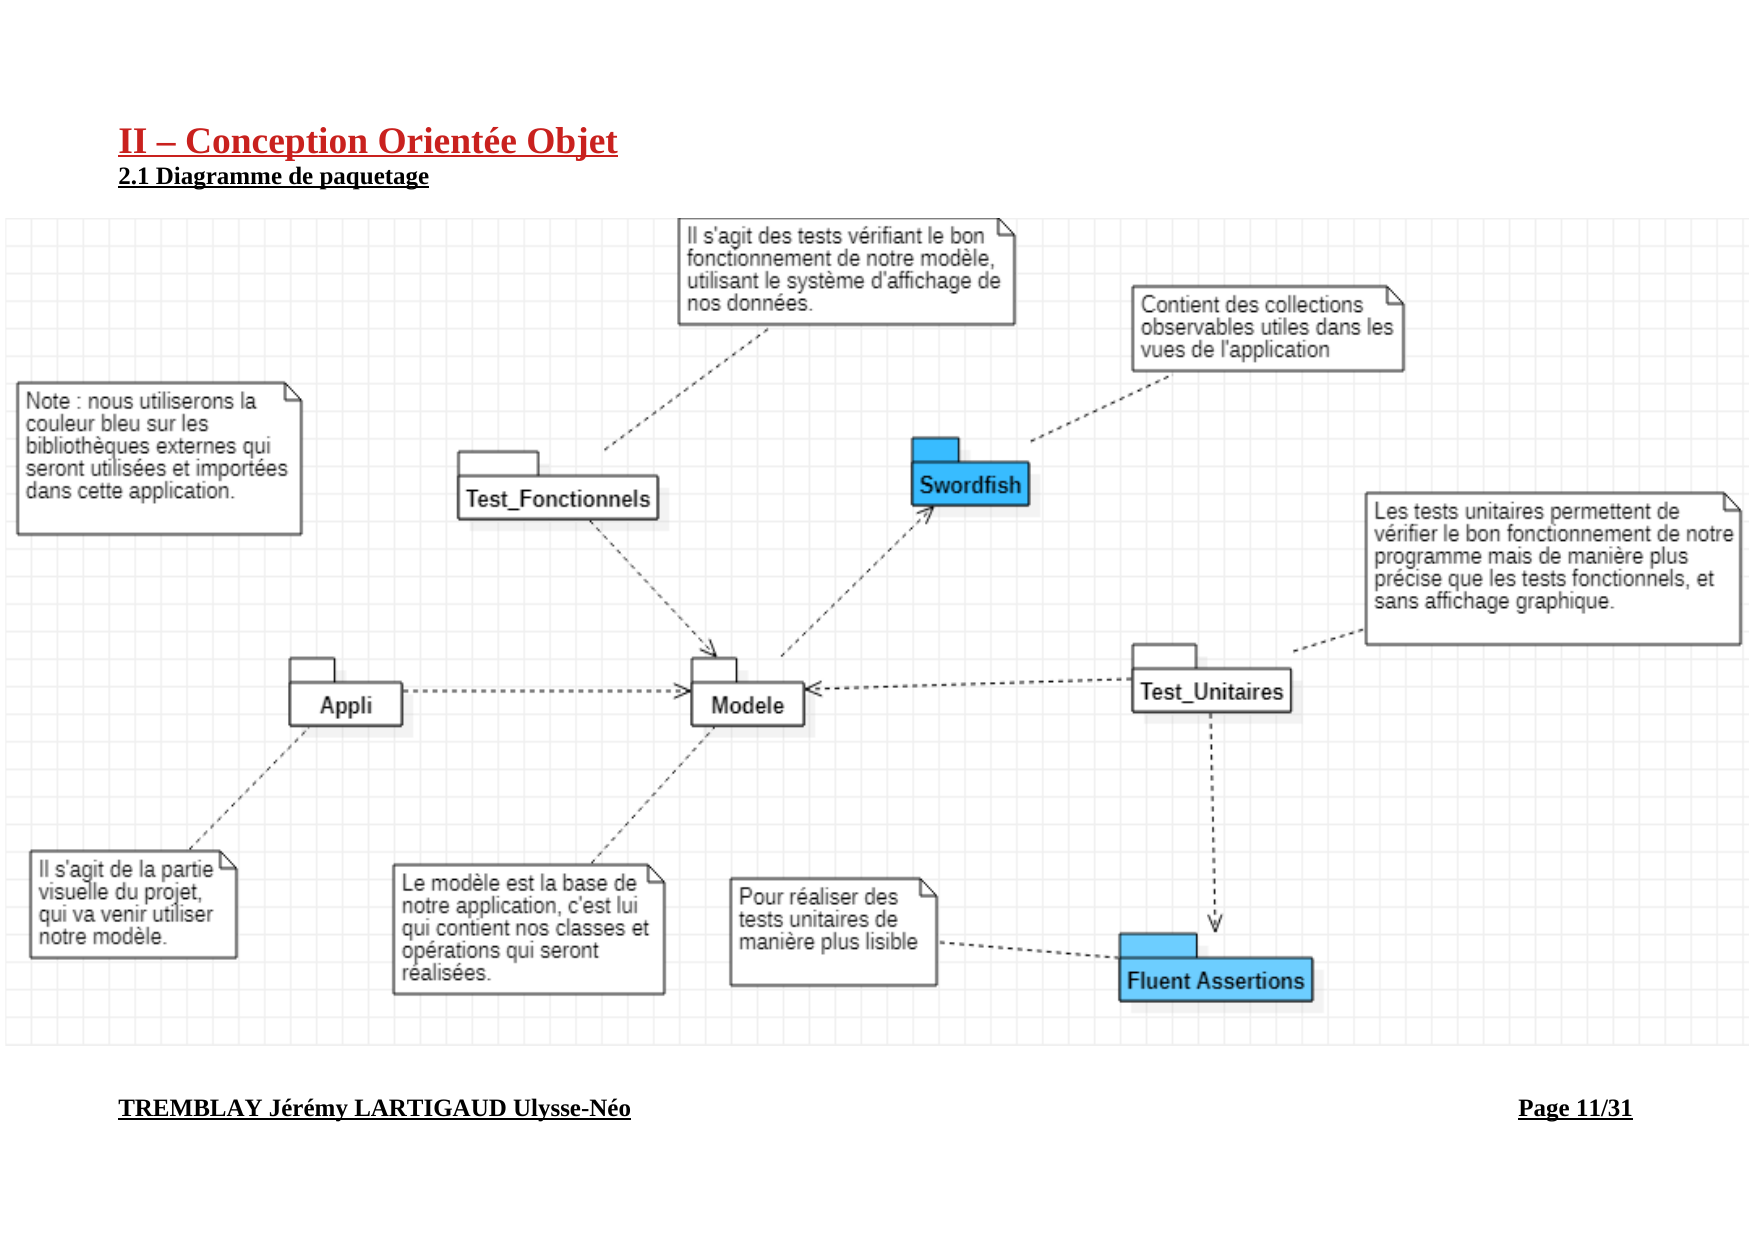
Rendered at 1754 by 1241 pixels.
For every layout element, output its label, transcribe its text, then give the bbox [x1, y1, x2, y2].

picture [5, 218, 1749, 1046]
text 2.1 Diagramme de paquetage [118, 161, 1636, 190]
text II – Conception Orientée Objet [118, 118, 1636, 161]
